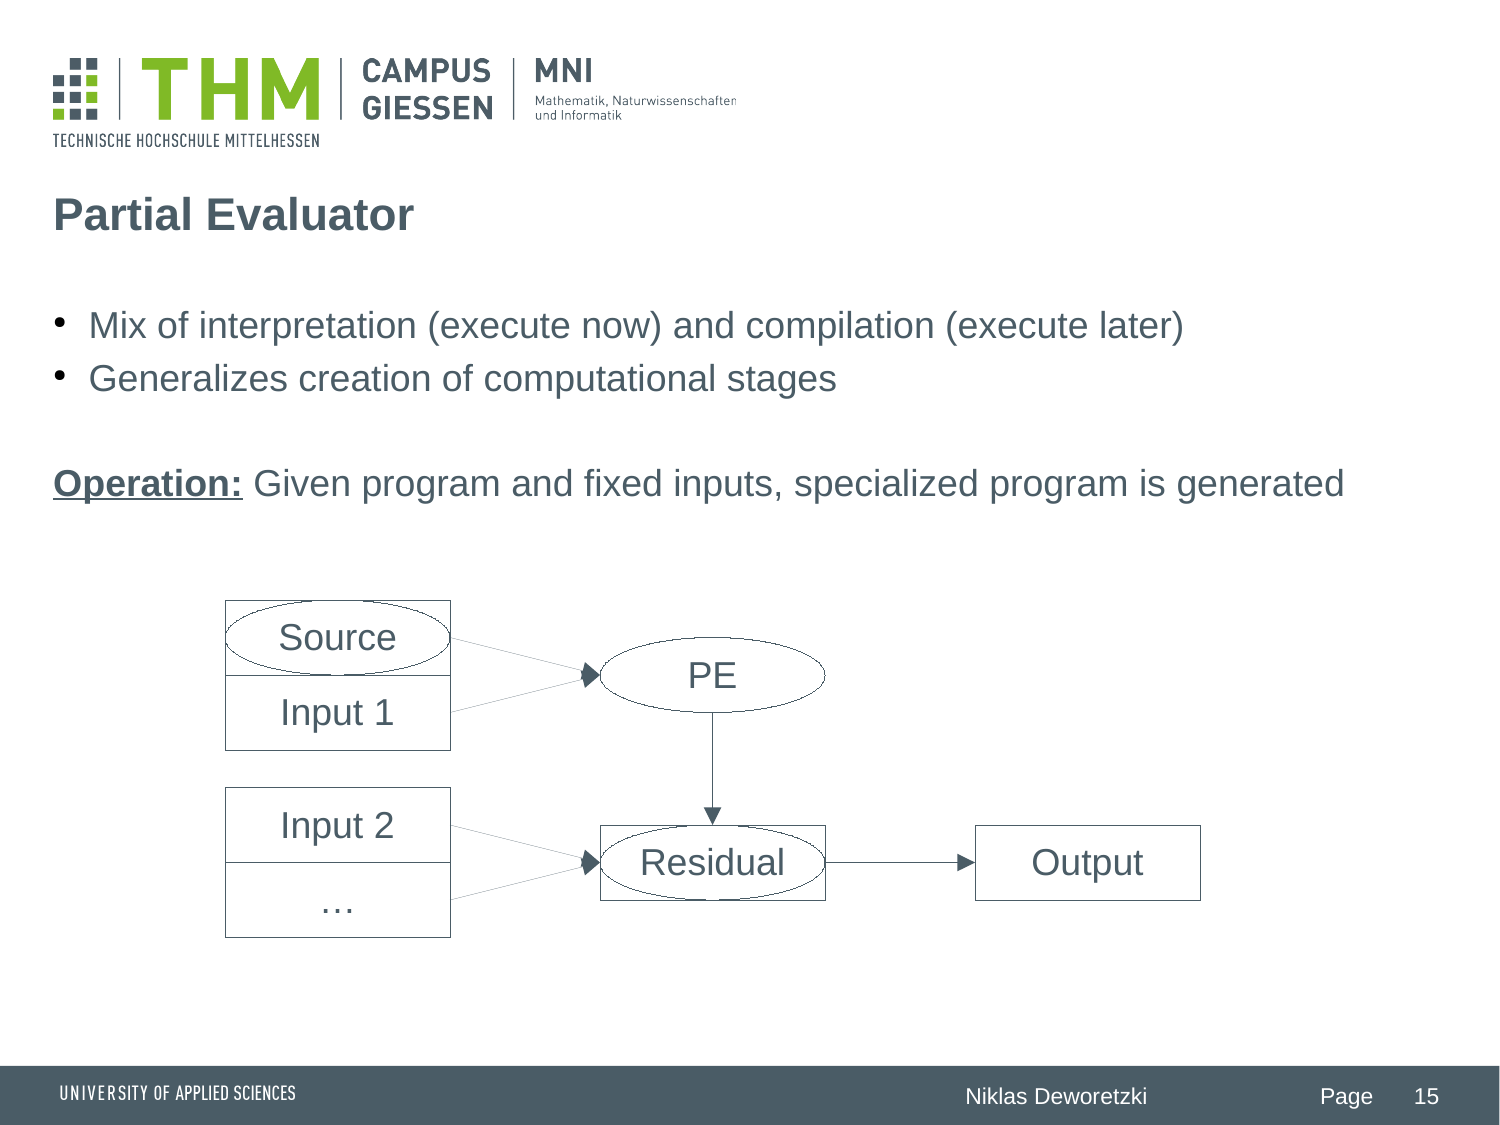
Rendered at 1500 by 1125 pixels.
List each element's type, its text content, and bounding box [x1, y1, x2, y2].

text_box Residual [601, 826, 825, 900]
text_box Input 1 [225, 676, 451, 751]
list Mix of interpretation (execute now) and compilation (execute later) Generalizes creation of computational stages Operation: Given program and fixed inputs, specialized program is generated [53, 293, 1388, 554]
title Partial Evaluator [53, 177, 1435, 272]
picture [53, 58, 736, 147]
text_box Source [226, 601, 450, 675]
slide_number [1376, 1073, 1455, 1118]
picture [59, 1082, 296, 1104]
text_box … [225, 862, 451, 938]
text_box Output [975, 825, 1201, 901]
text_box Input 2 [225, 787, 451, 862]
text_box PE [600, 637, 826, 713]
